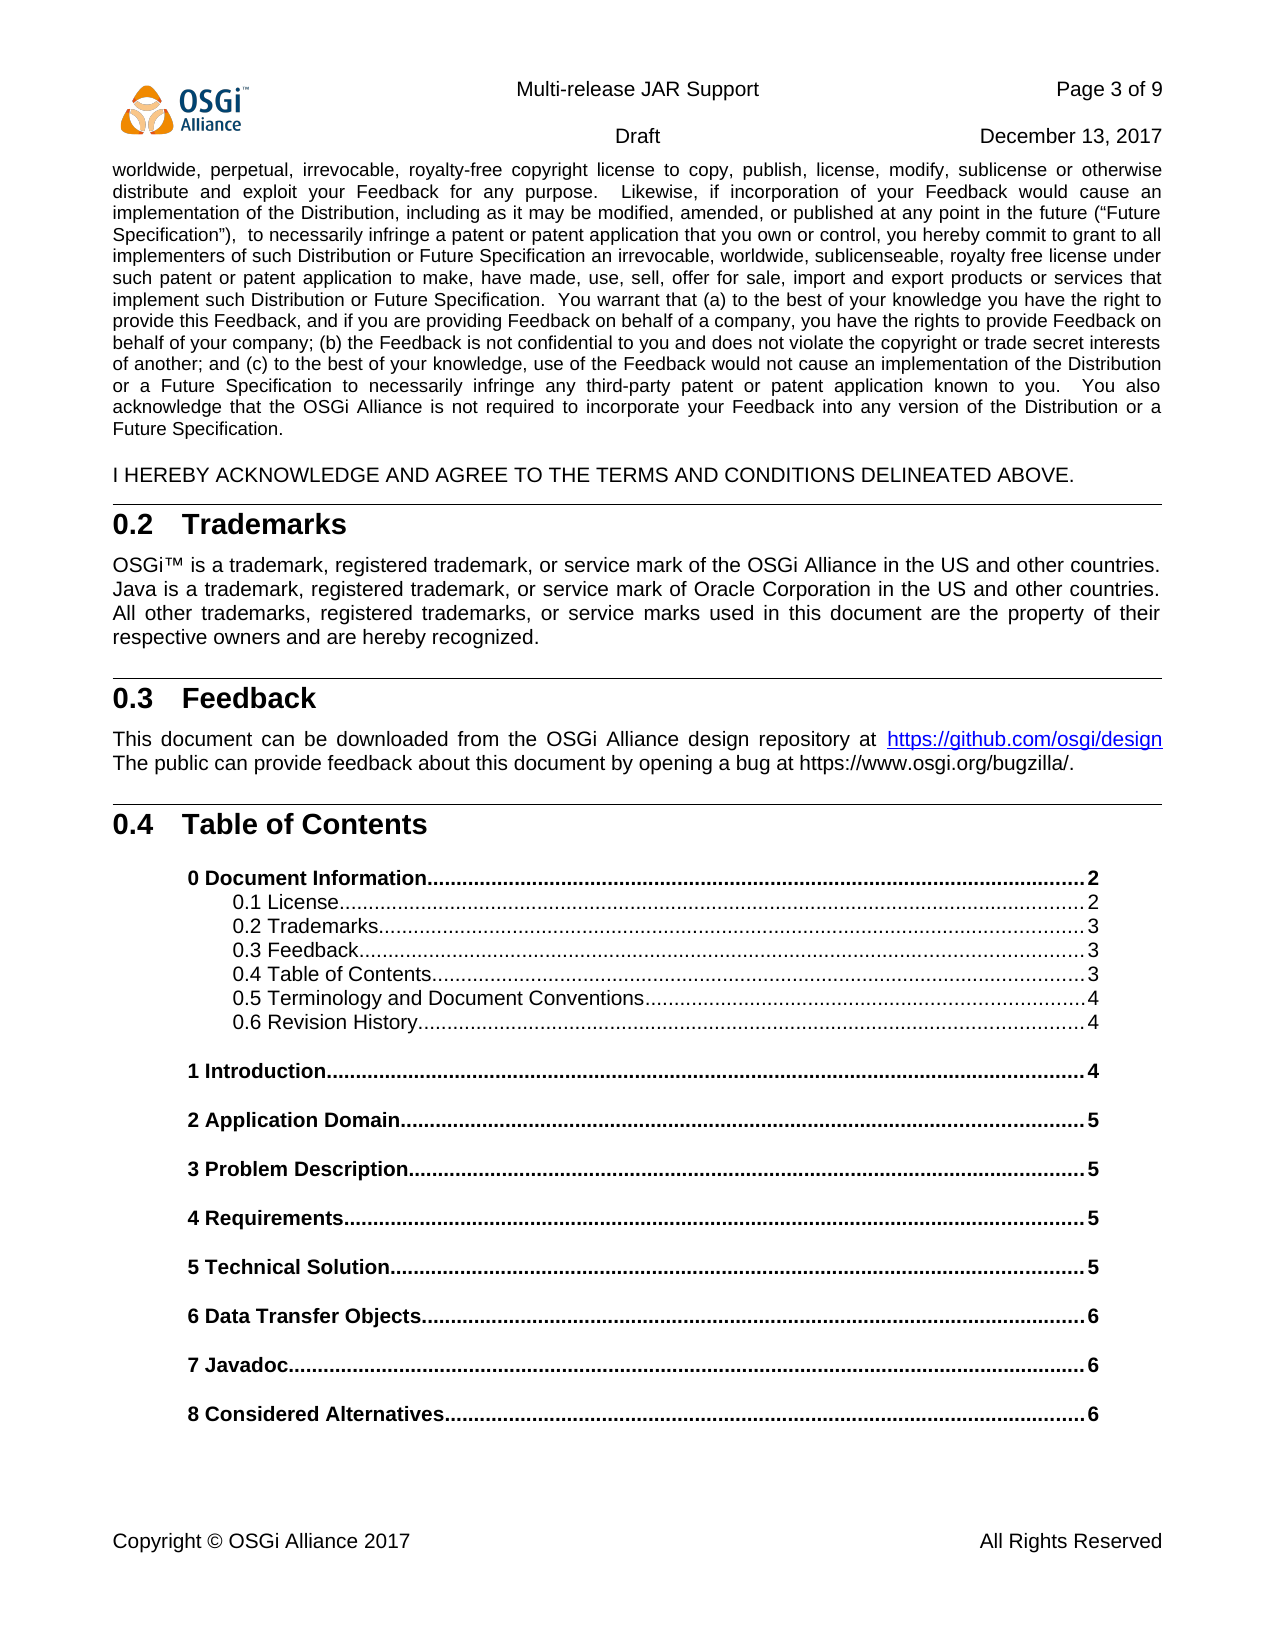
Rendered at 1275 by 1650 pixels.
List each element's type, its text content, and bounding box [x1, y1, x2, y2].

subtitle Table of Contents [112, 805, 1162, 841]
text 0.4 Table of Contents 3 [232, 962, 1162, 986]
text 0.2 Trademarks 3 [232, 914, 1162, 938]
text 3 Problem Description 5 [187, 1157, 1162, 1181]
text 6 Data Transfer Objects 6 [187, 1303, 1162, 1327]
text 4 Requirements 5 [187, 1206, 1162, 1229]
text 0.5 Terminology and Document Conventions 4 [232, 986, 1162, 1010]
text 0.3 Feedback 3 [232, 938, 1162, 962]
text worldwide, perpetual, irrevocable, royalty-free copyright license to copy, publish, license, modify, sublicense or otherwise distribute and exploit your Feedback for any purpose. Likewise, if incorporation of your Feedback would cause an implementation of the Distribution, including as it may be modified, amended, or published at any point in the future (“Future Specification”), to necessarily infringe a patent or patent application that you own or control, you hereby commit to grant to all implementers of such Distribution or Future Specification an irrevocable, worldwide, sublicenseable, royalty free license under such patent or patent application to make, have made, use, sell, offer for sale, import and export products or services that implement such Distribution or Future Specification. You warrant that (a) to the best of your knowledge you have the right to provide this Feedback, and if you are providing Feedback on behalf of a company, you have the rights to provide Feedback on behalf of your company; (b) the Feedback is not confidential to you and does not violate the copyright or trade secret interests of another; and (c) to the best of your knowledge, use of the Feedback would not cause an implementation of the Distribution or a Future Specification to necessarily infringe any third-party patent or patent application known to you. You also acknowledge that the OSGi Alliance is not required to incorporate your Feedback into any version of the Distribution or a Future Specification. [112, 159, 1162, 439]
picture [113, 78, 257, 142]
text 0 Document Information 2 [187, 866, 1162, 890]
text 0.1 License 2 [232, 890, 1162, 914]
text This document can be downloaded from the OSGi Alliance design repository at https://github.com/osgi/design The public can provide feedback about this document by opening a bug at https://www.osgi.org/bugzilla/. [112, 727, 1162, 775]
text 0.6 Revision History 4 [232, 1010, 1162, 1034]
text 2 Application Domain 5 [187, 1108, 1162, 1132]
text 8 Considered Alternatives 6 [187, 1401, 1162, 1425]
text 7 Javadoc 6 [187, 1352, 1162, 1376]
text 1 Introduction 4 [187, 1059, 1162, 1083]
text I HEREBY ACKNOWLEDGE AND AGREE TO THE TERMS AND CONDITIONS DELINEATED ABOVE. [112, 463, 1162, 487]
subtitle Trademarks [112, 505, 1162, 541]
text OSGi™ is a trademark, registered trademark, or service mark of the OSGi Alliance in the US and other countries. Java is a trademark, registered trademark, or service mark of Oracle Corporation in the US and other countries. All other trademarks, registered trademarks, or service marks used in this document are the property of their respective owners and are hereby recognized. [112, 553, 1162, 649]
subtitle Feedback [112, 679, 1162, 715]
text 5 Technical Solution 5 [187, 1254, 1162, 1278]
